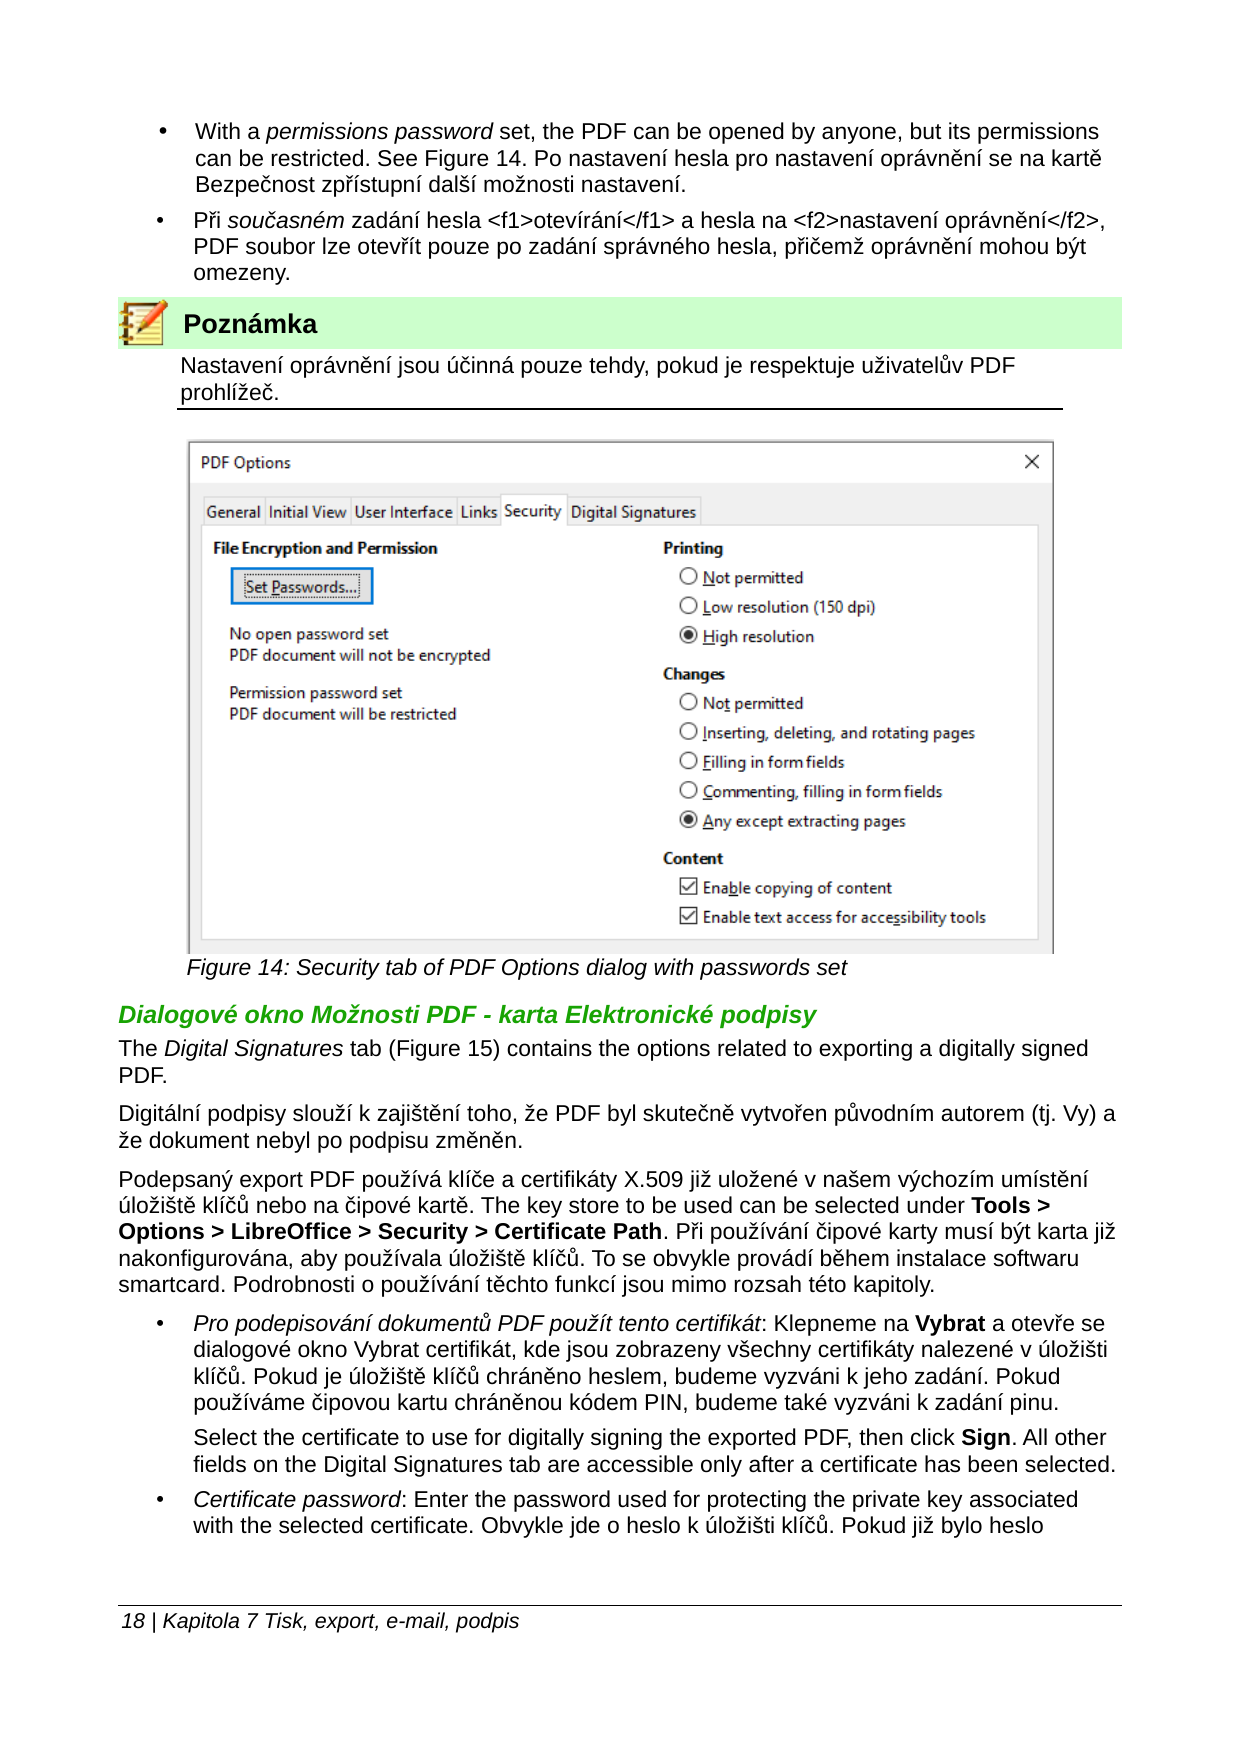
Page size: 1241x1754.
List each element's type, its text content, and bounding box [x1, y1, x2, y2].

text Nastavení oprávnění jsou účinná pouze tehdy, pokud je respektuje uživatelův PDF prohlížeč. [177, 349, 1063, 408]
picture [119, 298, 170, 349]
list With a permissions password set, the PDF can be opened by anyone, but its permissions can be restricted. See Figure 14. Po nastavení hesla pro nastavení oprávnění se na kartě Bezpečnost zpřístupní další možnosti nastavení. [156, 118, 1122, 198]
list Při současném zadání hesla <f1>otevírání</f1> a hesla na <f2>nastavení oprávnění</f2>, PDF soubor lze otevřít pouze po zadání správného hesla, přičemž oprávnění mohou být omezeny. [156, 207, 1122, 286]
subtitle Dialogové okno Možnosti PDF - karta Elektronické podpisy [118, 1001, 1122, 1029]
list Pro podepisování dokumentů PDF použít tento certifikát: Klepneme na Vybrat a otevře se dialogové okno Vybrat certifikát, kde jsou zobrazeny všechny certifikáty nalezené v úložišti klíčů. Pokud je úložiště klíčů chráněno heslem, budeme vyzváni k jeho zadání. Pokud používáme čipovou kartu chráněnou kódem PIN, budeme také vyzváni k zadání pinu. [156, 1310, 1122, 1415]
text Podepsaný export PDF používá klíče a certifikáty X.509 již uložené v našem výchozím umístění úložiště klíčů nebo na čipové kartě. The key store to be used can be selected under Tools > Options > LibreOffice > Security > Certificate Path. Při používání čipové karty musí být karta již nakonfigurována, aby používala úložiště klíčů. To se obvykle provádí během instalace softwaru smartcard. Podrobnosti o používání těchto funkcí jsou mimo rozsah této kapitoly. [118, 1166, 1122, 1297]
text The Digital Signatures tab (Figure 15) contains the options related to exporting a digitally signed PDF. [118, 1035, 1122, 1088]
text Figure 14: Security tab of PDF Options dialog with passwords set [186, 954, 1054, 980]
text Digitální podpisy slouží k zajištění toho, že PDF byl skutečně vytvořen původním autorem (tj. Vy) a že dokument nebyl po podpisu změněn. [118, 1100, 1122, 1153]
subtitle Poznámka [118, 297, 1122, 349]
list Select the certificate to use for digitally signing the exported PDF, then click Sign. All other fields on the Digital Signatures tab are accessible only after a certificate has been selected. [156, 1424, 1122, 1477]
picture [186, 439, 1054, 954]
list Certificate password: Enter the password used for protecting the private key associated with the selected certificate. Obvykle jde o heslo k úložišti klíčů. Pokud již bylo heslo [156, 1486, 1122, 1538]
